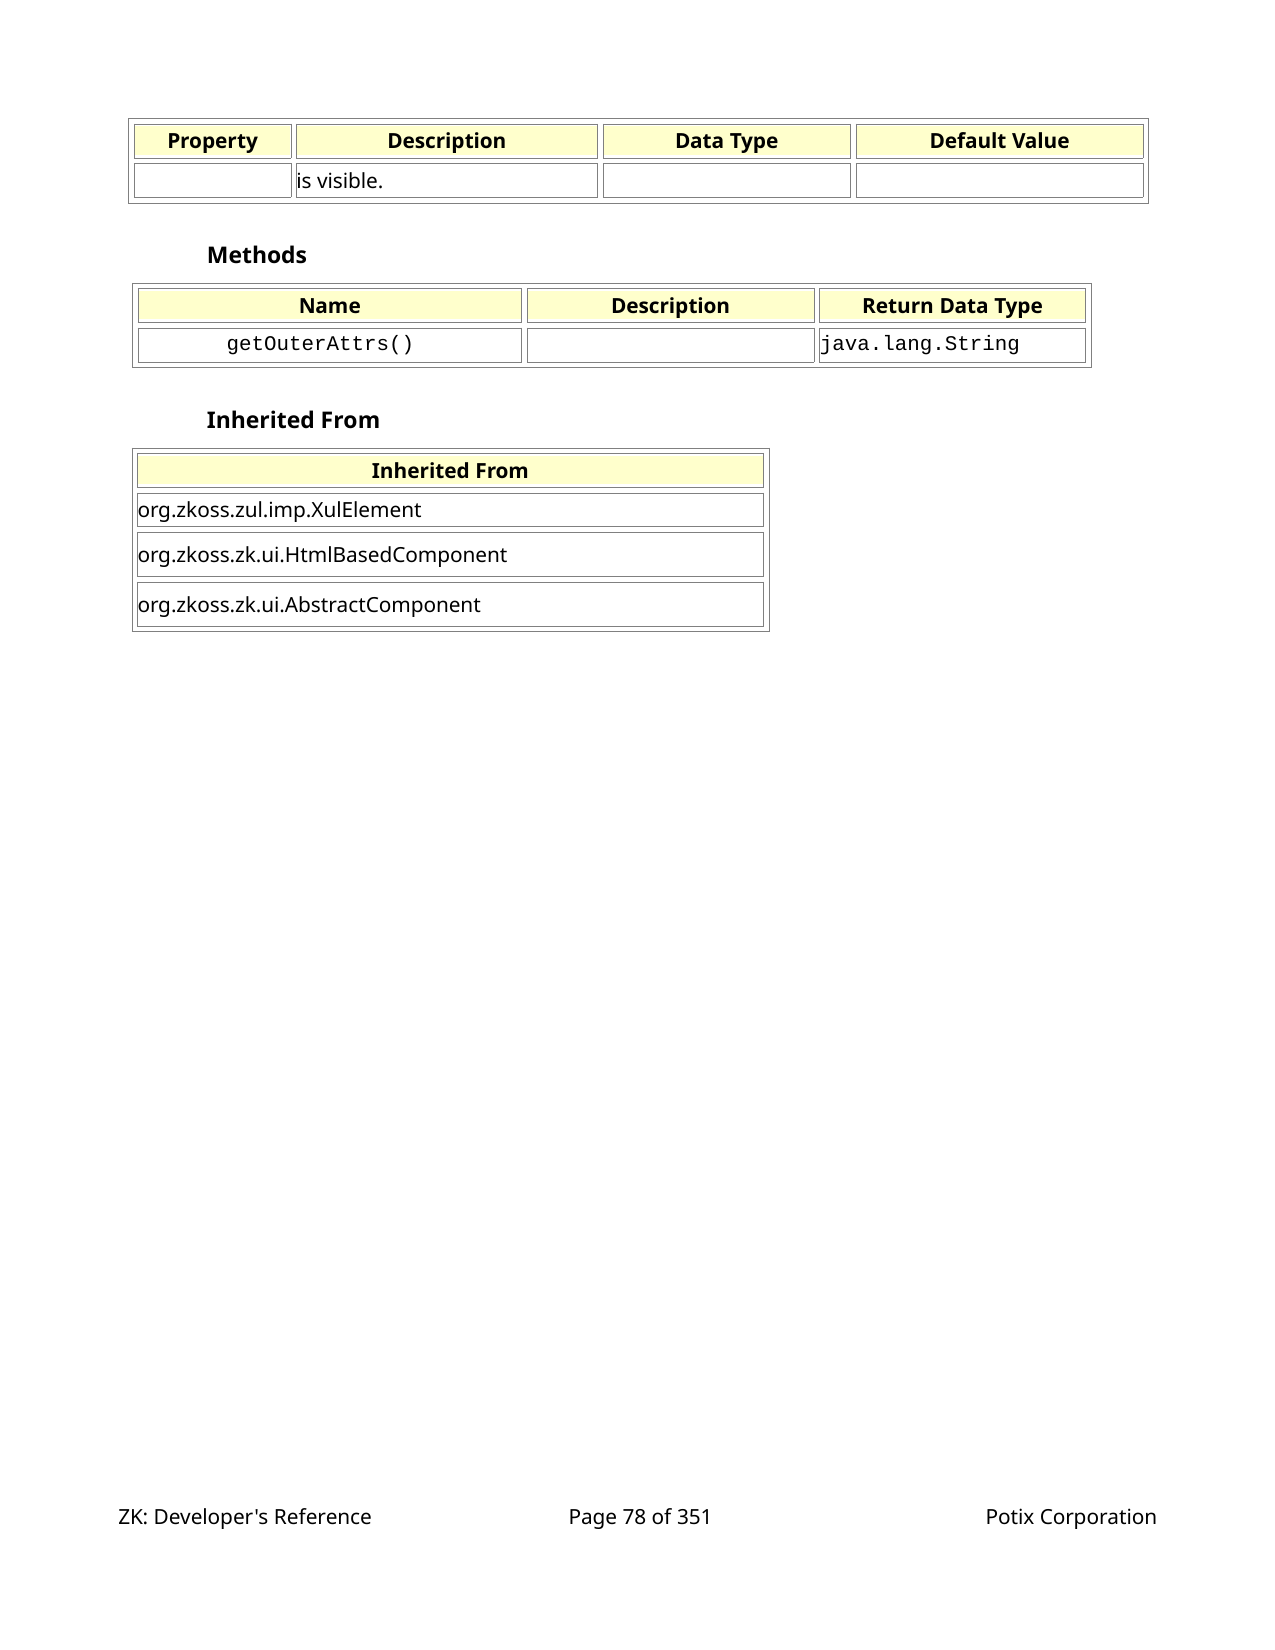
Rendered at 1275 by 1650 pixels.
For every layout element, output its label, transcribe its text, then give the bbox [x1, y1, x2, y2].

table_header Description [293, 119, 600, 158]
table_cell org.zkoss.zul.imp.XulElement [134, 487, 766, 526]
table_header Return Data Type [817, 284, 1088, 322]
table_cell is visible. [293, 158, 600, 197]
table_cell java.lang.String [817, 322, 1088, 362]
table_cell org.zkoss.zk.ui.AbstractComponent [134, 576, 766, 626]
table_header Data Type [600, 119, 853, 158]
table_cell [600, 158, 853, 197]
table_header Default Value [853, 119, 1146, 158]
table_cell getOuterAttrs() [135, 322, 524, 362]
table_cell org.zkoss.zk.ui.HtmlBasedComponent [134, 526, 766, 576]
table_cell [528, 329, 814, 362]
table_header Property [131, 119, 293, 158]
table_cell [853, 158, 1146, 197]
subtitle Inherited From [207, 404, 1157, 435]
table_header Inherited From [134, 449, 766, 487]
table_cell [131, 158, 293, 197]
table_header Description [524, 284, 817, 322]
table_cell [524, 322, 817, 362]
subtitle Methods [207, 239, 1157, 270]
table_header Name [135, 284, 524, 322]
